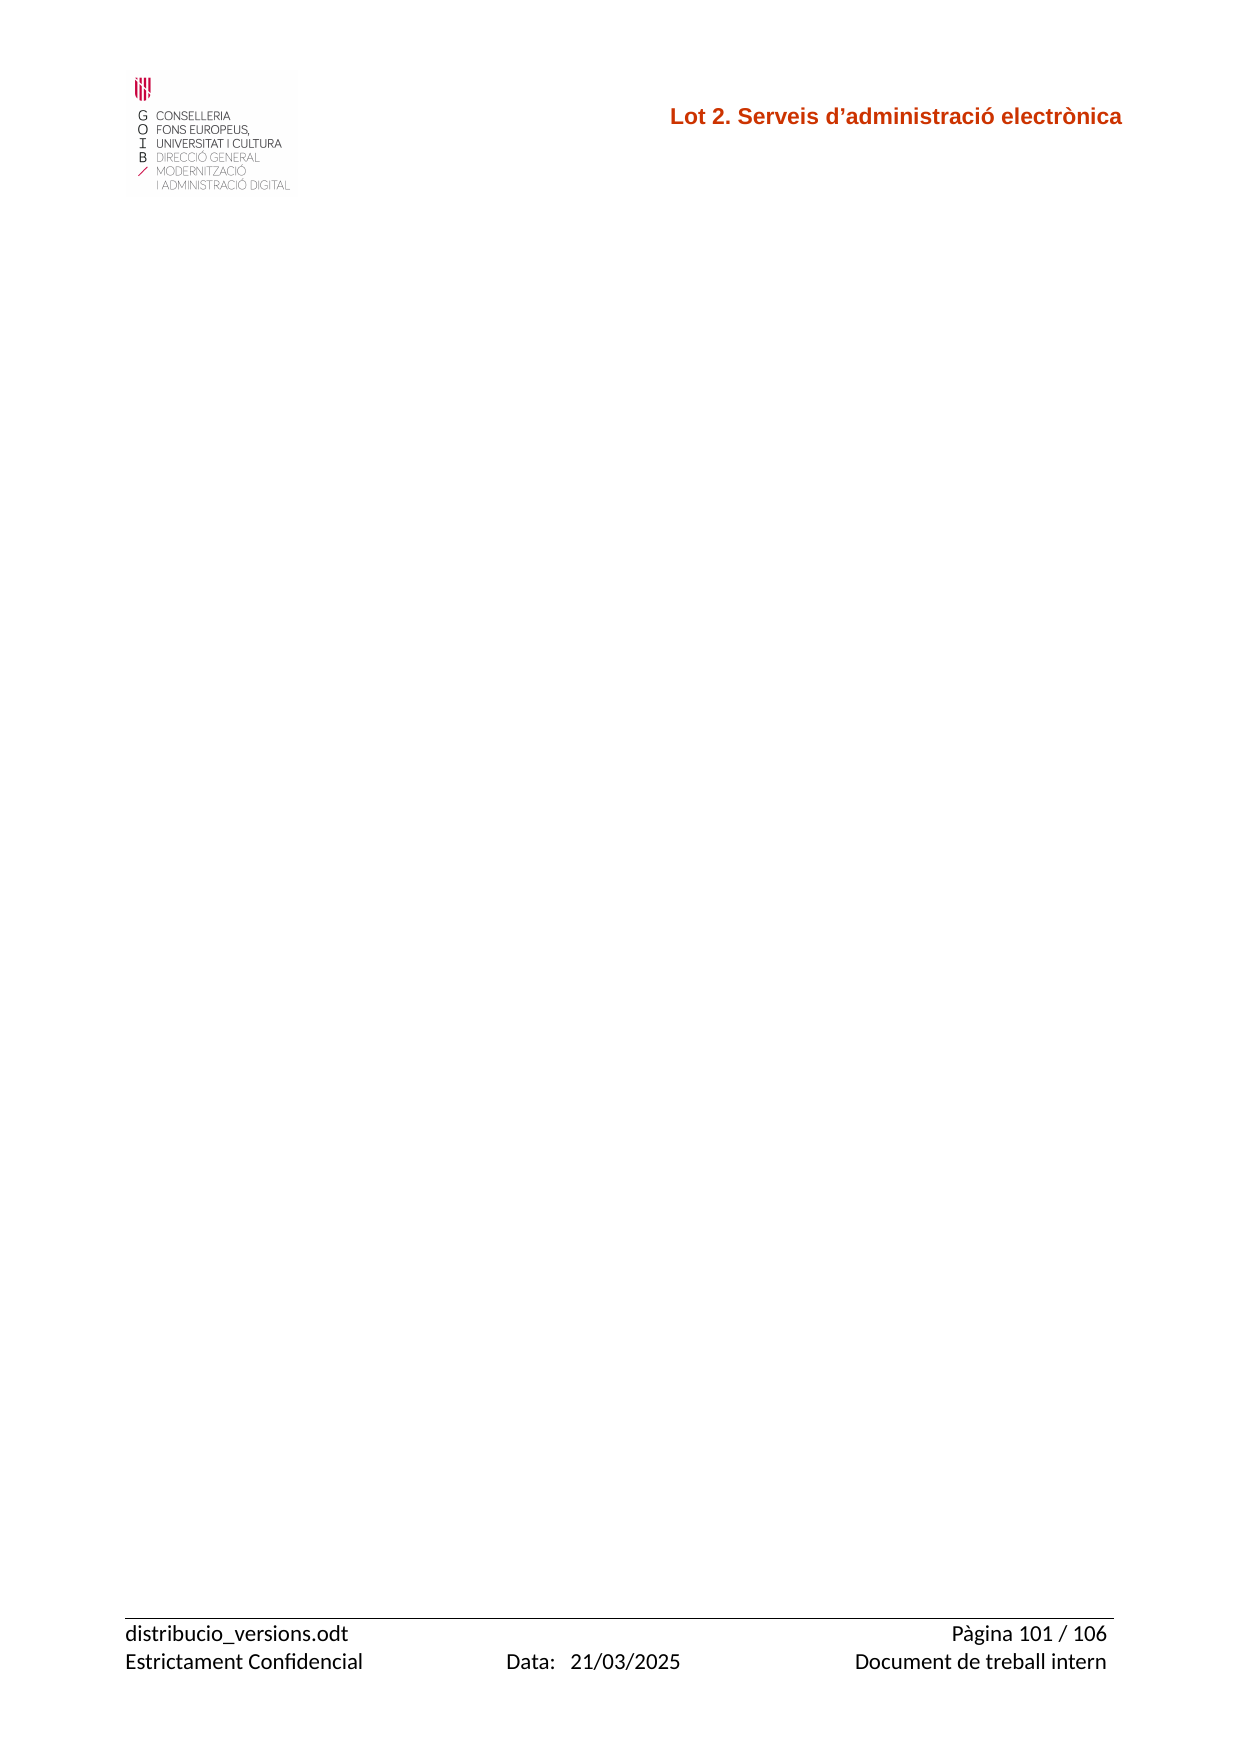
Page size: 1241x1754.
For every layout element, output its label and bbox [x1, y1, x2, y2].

picture [126, 70, 299, 197]
